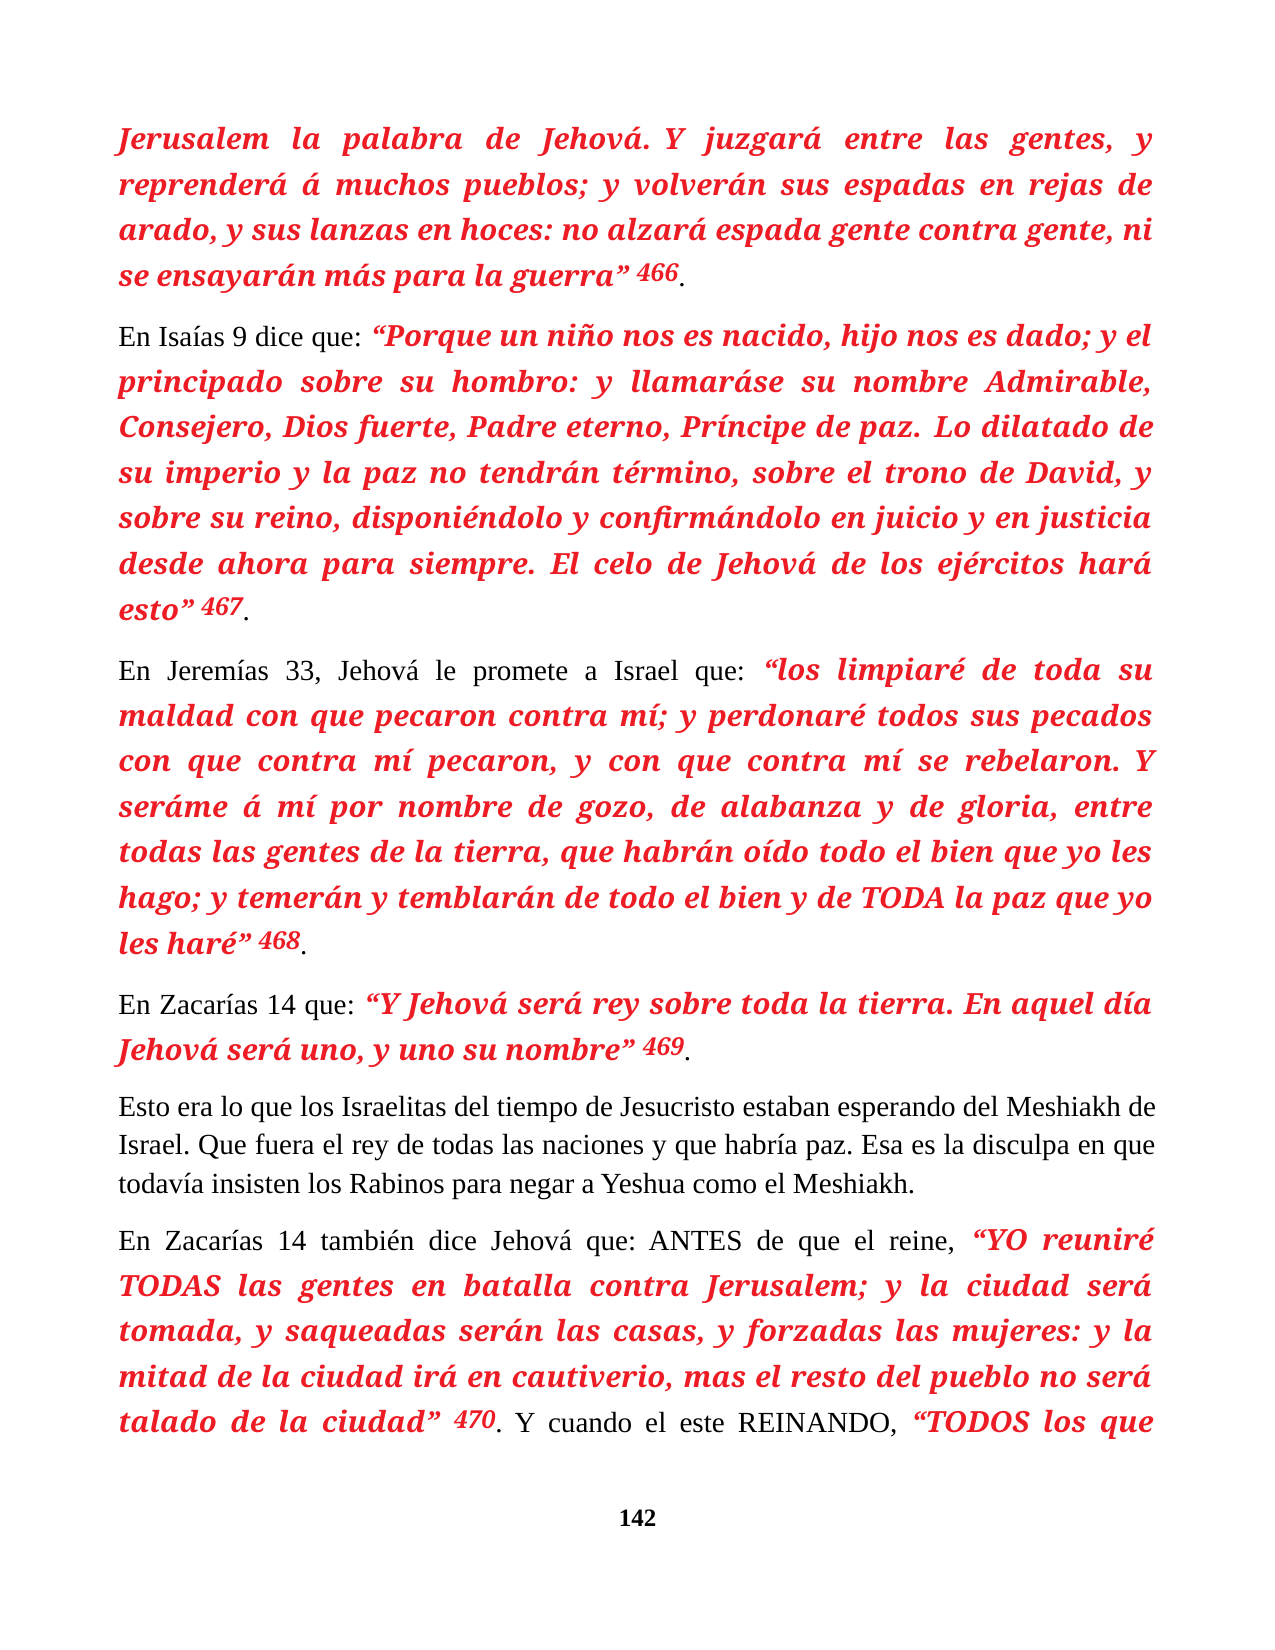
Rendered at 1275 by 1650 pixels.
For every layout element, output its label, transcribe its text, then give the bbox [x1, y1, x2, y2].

text En Zacarías 14 que: “Y Jehová será rey sobre toda la tierra. En aquel día Jehová será uno, y uno su nombre” . [118, 983, 1157, 1068]
text Jerusalem la palabra de Jehová. Y juzgará entre las gentes, y reprenderá á muchos pueblos; y volverán sus espadas en rejas de arado, y sus lanzas en hoces: no alzará espada gente contra gente, ni se ensayarán más para la guerra” . [118, 118, 1157, 295]
text En Jeremías 33, Jehová le promete a Israel que: “los limpiaré de toda su maldad con que pecaron contra mí; y perdonaré todos sus pecados con que contra mí pecaron, y con que contra mí se rebelaron. Y seráme á mí por nombre de gozo, de alabanza y de gloria, entre todas las gentes de la tierra, que habrán oído todo el bien que yo les hago; y temerán y temblarán de todo el bien y de TODA la paz que yo les haré” . [118, 649, 1157, 963]
text En Zacarías 14 también dice Jehová que: ANTES de que el reine, “YO reuniré TODAS las gentes en batalla contra Jerusalem; y la ciudad será tomada, y saqueadas serán las casas, y forzadas las mujeres: y la mitad de la ciudad irá en cautiverio, mas el resto del pueblo no será talado de la ciudad” . Y cuando el este REINANDO, “TODOS los que [118, 1219, 1157, 1441]
text Esto era lo que los Israelitas del tiempo de Jesucristo estaban esperando del Meshiakh de Israel. Que fuera el rey de todas las naciones y que habría paz. Esa es la disculpa en que todavía insisten los Rabinos para negar a Yeshua como el Meshiakh. [118, 1089, 1157, 1199]
text En Isaías 9 dice que: “Porque un niño nos es nacido, hijo nos es dado; y el principado sobre su hombro: y llamaráse su nombre Admirable, Consejero, Dios fuerte, Padre eterno, Príncipe de paz. Lo dilatado de su imperio y la paz no tendrán término, sobre el trono de David, y sobre su reino, disponiéndolo y confirmándolo en juicio y en justicia desde ahora para siempre. El celo de Jehová de los ejércitos hará esto” . [118, 315, 1157, 629]
